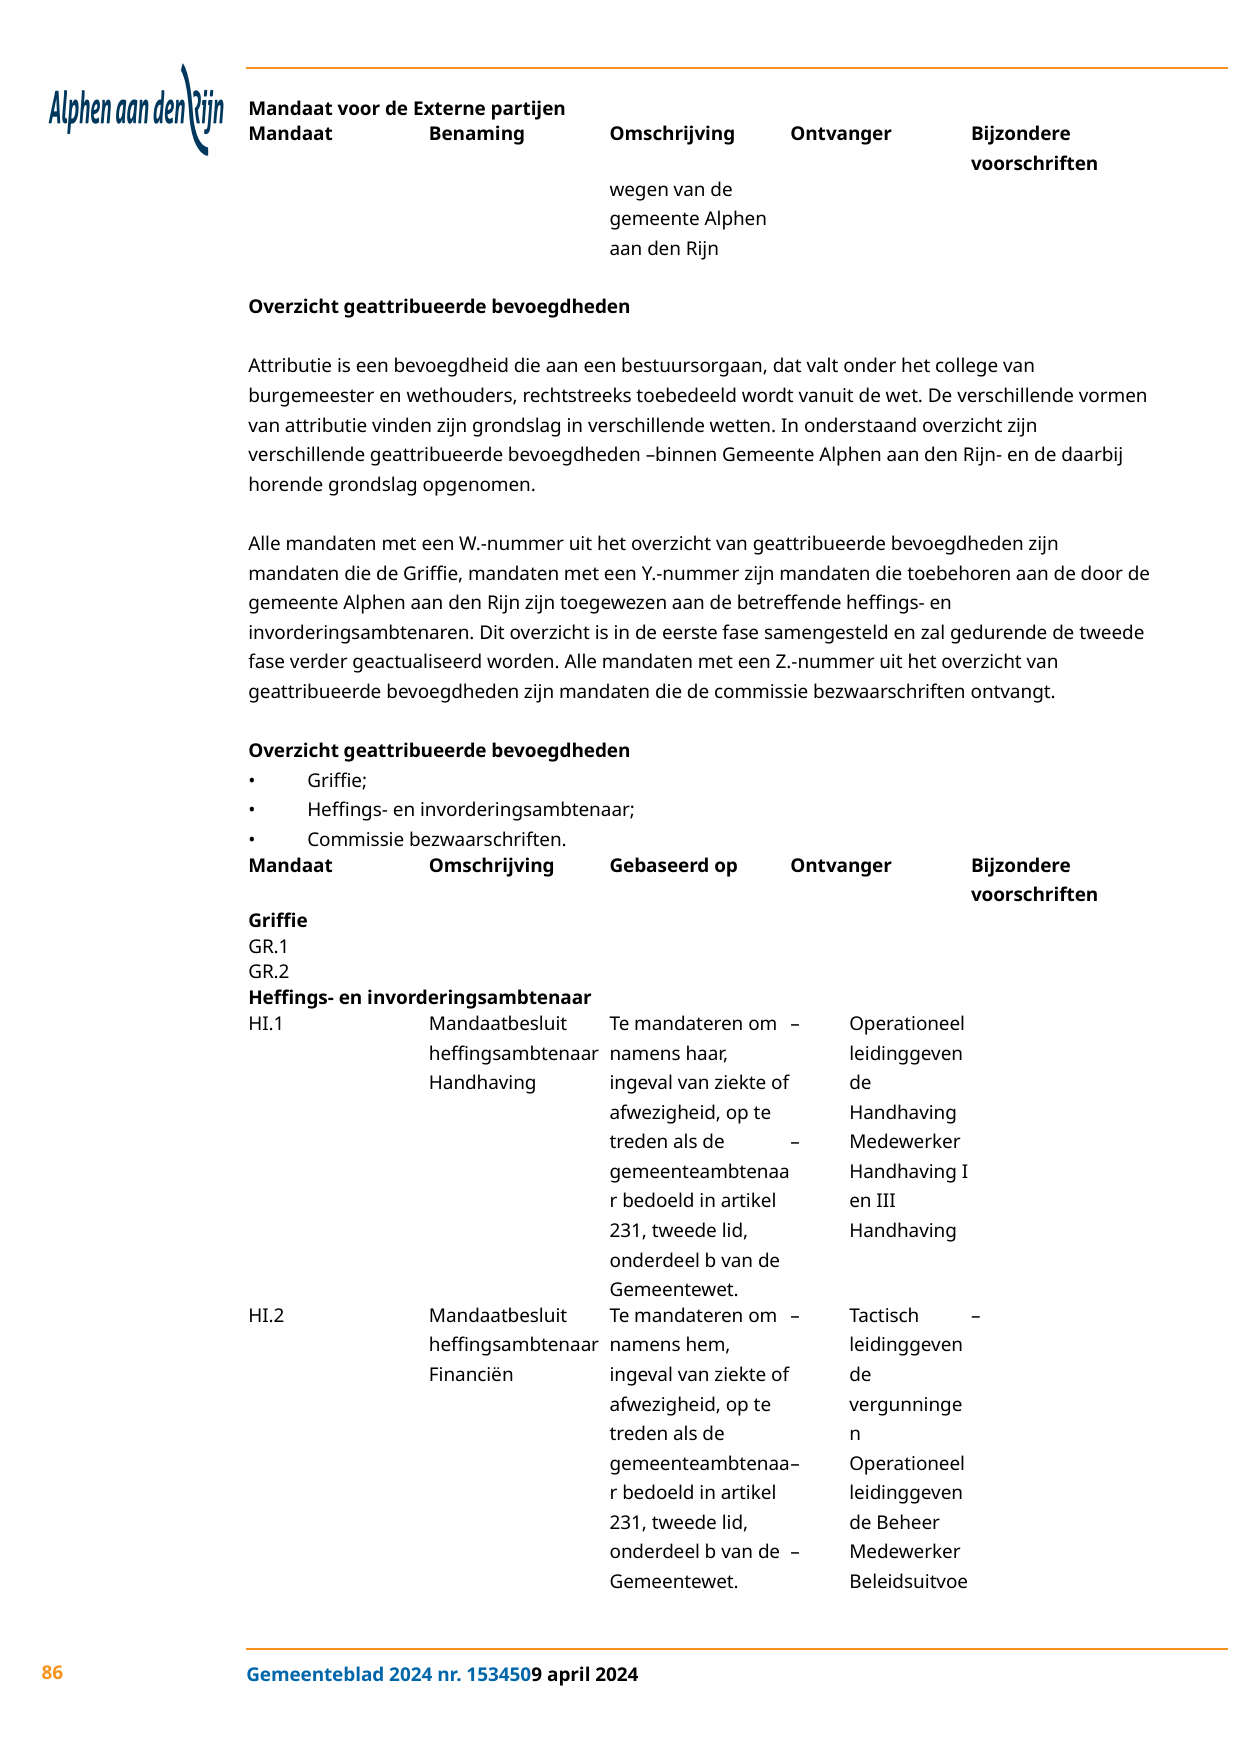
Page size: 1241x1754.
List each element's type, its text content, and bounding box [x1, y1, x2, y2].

table_cell [971, 959, 1152, 984]
picture [41, 47, 231, 172]
table_cell Heffings- en invorderingsambtenaar [248, 984, 1152, 1010]
table_cell GR.1 [248, 933, 429, 959]
table_cell Tactisch leidinggevende vergunningen Operationeel leidinggevende Beheer Medewerker Beleidsuitvoe [790, 1302, 971, 1594]
table_cell Mandaat [248, 852, 429, 907]
table_cell [609, 959, 790, 984]
table_cell Ontvanger [790, 852, 971, 907]
table_cell Te mandateren om namens haar, ingeval van ziekte of afwezigheid, op te treden als de gemeenteambtenaar bedoeld in artikel 231, tweede lid, onderdeel b van de Gemeentewet. [609, 1010, 790, 1302]
table_cell GR.2 [248, 959, 429, 984]
table_cell Gebaseerd op [609, 852, 790, 907]
table_cell Mandaat [248, 121, 429, 176]
table_cell Mandaatbesluit heffingsambtenaar Handhaving [429, 1010, 609, 1302]
table_cell [248, 176, 429, 261]
table_cell [971, 176, 1152, 261]
table_header Mandaat voor de Externe partijen [248, 95, 1152, 121]
table_cell wegen van de gemeente Alphen aan den Rijn [609, 176, 790, 261]
table_cell Ontvanger [790, 121, 971, 176]
table_cell [971, 1010, 1152, 1302]
table_cell [429, 176, 609, 261]
table_header Overzicht geattribueerde bevoegdheden Griffie; Heffings- en invorderingsambtenaar; Commissie bezwaarschriften. [248, 738, 1152, 852]
table_cell Omschrijving [609, 121, 790, 176]
table_cell Benaming [429, 121, 609, 176]
table_cell Griffie [248, 907, 1152, 933]
table_cell [609, 933, 790, 959]
table_cell [790, 176, 971, 261]
table_cell HI.2 [248, 1302, 429, 1594]
table_cell Bijzondere voorschriften [971, 852, 1152, 907]
text Overzicht geattribueerde bevoegdheden [248, 293, 1152, 319]
table_cell Operationeel leidinggevende Handhaving Medewerker Handhaving I en III Handhaving [790, 1010, 971, 1302]
table_cell [790, 959, 971, 984]
table_cell [429, 959, 609, 984]
table_cell [971, 1302, 1152, 1594]
table_cell [429, 933, 609, 959]
text Attributie is een bevoegdheid die aan een bestuursorgaan, dat valt onder het college van burgemeester en wethouders, rechtstreeks toebedeeld wordt vanuit de wet. De verschillende vormen van attributie vinden zijn grondslag in verschillende wetten. In onderstaand overzicht zijn verschillende geattribueerde bevoegdheden –binnen Gemeente Alphen aan den Rijn- en de daarbij horende grondslag opgenomen. [248, 353, 1152, 497]
table_cell Te mandateren om namens hem, ingeval van ziekte of afwezigheid, op te treden als de gemeenteambtenaar bedoeld in artikel 231, tweede lid, onderdeel b van de Gemeentewet. [609, 1302, 790, 1594]
text Alle mandaten met een W.-nummer uit het overzicht van geattribueerde bevoegdheden zijn mandaten die de Griffie, mandaten met een Y.-nummer zijn mandaten die toebehoren aan de door de gemeente Alphen aan den Rijn zijn toegewezen aan de betreffende heffings- en invorderingsambtenaren. Dit overzicht is in de eerste fase samengesteld en zal gedurende de tweede fase verder geactualiseerd worden. Alle mandaten met een Z.-nummer uit het overzicht van geattribueerde bevoegdheden zijn mandaten die de commissie bezwaarschriften ontvangt. [248, 530, 1152, 704]
table_cell [790, 933, 971, 959]
table_cell Bijzondere voorschriften [971, 121, 1152, 176]
table_cell Mandaatbesluit heffingsambtenaar Financiën [429, 1302, 609, 1594]
table_cell Omschrijving [429, 852, 609, 907]
table_cell HI.1 [248, 1010, 429, 1302]
table_cell [971, 933, 1152, 959]
